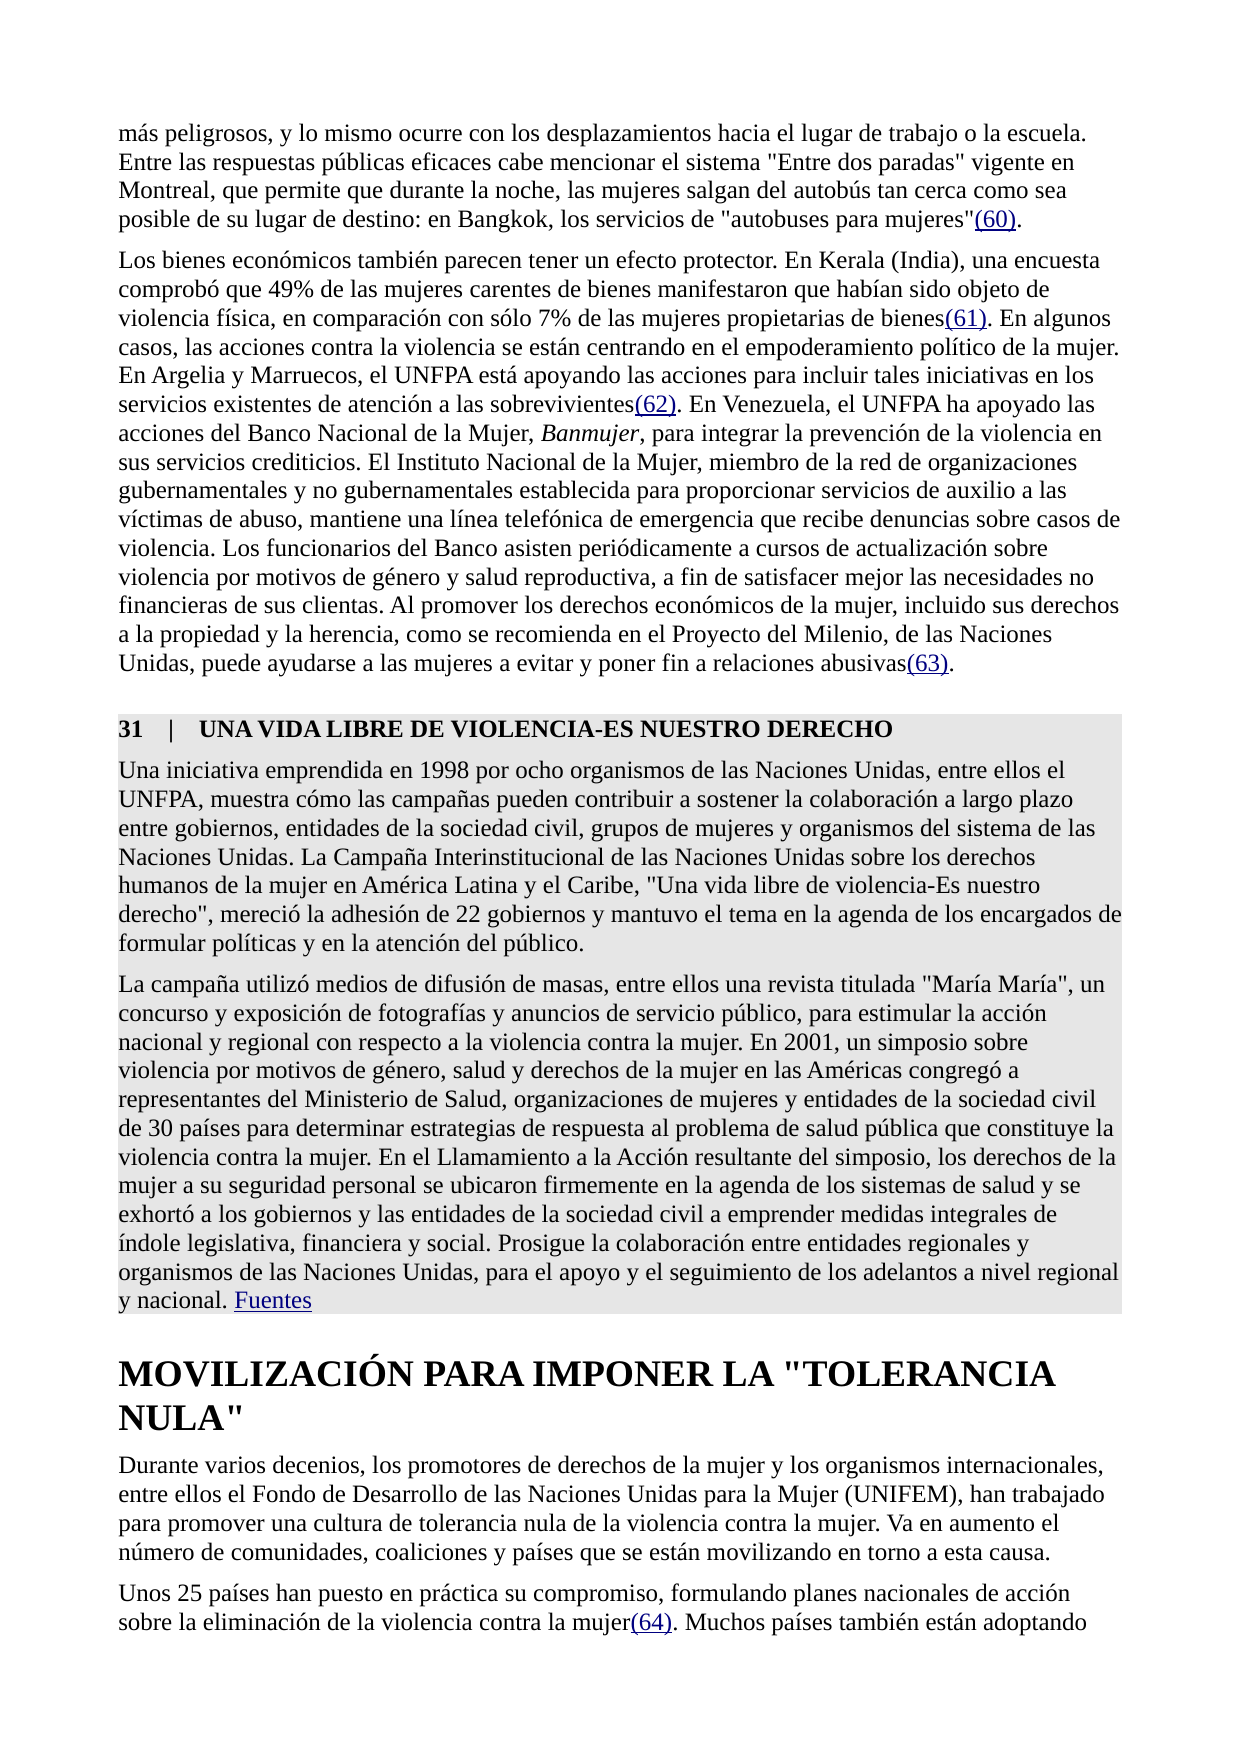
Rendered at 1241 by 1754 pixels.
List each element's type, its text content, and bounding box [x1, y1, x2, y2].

text Durante varios decenios, los promotores de derechos de la mujer y los organismos internacionales, entre ellos el Fondo de Desarrollo de las Naciones Unidas para la Mujer (UNIFEM), han trabajado para promover una cultura de tolerancia nula de la violencia contra la mujer. Va en aumento el número de comunidades, coaliciones y países que se están movilizando en torno a esta causa. [118, 1451, 1122, 1566]
text Una iniciativa emprendida en 1998 por ocho organismos de las Naciones Unidas, entre ellos el UNFPA, muestra cómo las campañas pueden contribuir a sostener la colaboración a largo plazo entre gobiernos, entidades de la sociedad civil, grupos de mujeres y organismos del sistema de las Naciones Unidas. La Campaña Interinstitucional de las Naciones Unidas sobre los derechos humanos de la mujer en América Latina y el Caribe, "Una vida libre de violencia-Es nuestro derecho", mereció la adhesión de 22 gobiernos y mantuvo el tema en la agenda de los encargados de formular políticas y en la atención del público. [118, 756, 1122, 957]
text Los bienes económicos también parecen tener un efecto protector. En Kerala (India), una encuesta comprobó que 49% de las mujeres carentes de bienes manifestaron que habían sido objeto de violencia física, en comparación con sólo 7% de las mujeres propietarias de bienes(61). En algunos casos, las acciones contra la violencia se están centrando en el empoderamiento político de la mujer. En Argelia y Marruecos, el UNFPA está apoyando las acciones para incluir tales iniciativas en los servicios existentes de atención a las sobrevivientes(62). En Venezuela, el UNFPA ha apoyado las acciones del Banco Nacional de la Mujer, Banmujer, para integrar la prevención de la violencia en sus servicios crediticios. El Instituto Nacional de la Mujer, miembro de la red de organizaciones gubernamentales y no gubernamentales establecida para proporcionar servicios de auxilio a las víctimas de abuso, mantiene una línea telefónica de emergencia que recibe denuncias sobre casos de violencia. Los funcionarios del Banco asisten periódicamente a cursos de actualización sobre violencia por motivos de género y salud reproductiva, a fin de satisfacer mejor las necesidades no financieras de sus clientas. Al promover los derechos económicos de la mujer, incluido sus derechos a la propiedad y la herencia, como se recomienda en el Proyecto del Milenio, de las Naciones Unidas, puede ayudarse a las mujeres a evitar y poner fin a relaciones abusivas(63). [118, 246, 1122, 677]
subtitle 31 | UNA VIDA LIBRE DE VIOLENCIA-ES NUESTRO DERECHO [118, 714, 1122, 743]
text La campaña utilizó medios de difusión de masas, entre ellos una revista titulada "María María", un concurso y exposición de fotografías y anuncios de servicio público, para estimular la acción nacional y regional con respecto a la violencia contra la mujer. En 2001, un simposio sobre violencia por motivos de género, salud y derechos de la mujer en las Américas congregó a representantes del Ministerio de Salud, organizaciones de mujeres y entidades de la sociedad civil de 30 países para determinar estrategias de respuesta al problema de salud pública que constituye la violencia contra la mujer. En el Llamamiento a la Acción resultante del simposio, los derechos de la mujer a su seguridad personal se ubicaron firmemente en la agenda de los sistemas de salud y se exhortó a los gobiernos y las entidades de la sociedad civil a emprender medidas integrales de índole legislativa, financiera y social. Prosigue la colaboración entre entidades regionales y organismos de las Naciones Unidas, para el apoyo y el seguimiento de los adelantos a nivel regional y nacional. Fuentes [118, 969, 1122, 1314]
text Unos 25 países han puesto en práctica su compromiso, formulando planes nacionales de acción sobre la eliminación de la violencia contra la mujer(64). Muchos países también están adoptando [118, 1578, 1122, 1636]
subtitle MOVILIZACIÓN PARA IMPONER LA "TOLERANCIA NULA" [118, 1352, 1122, 1438]
text más peligrosos, y lo mismo ocurre con los desplazamientos hacia el lugar de trabajo o la escuela. Entre las respuestas públicas eficaces cabe mencionar el sistema "Entre dos paradas" vigente en Montreal, que permite que durante la noche, las mujeres salgan del autobús tan cerca como sea posible de su lugar de destino: en Bangkok, los servicios de "autobuses para mujeres"(60). [118, 118, 1122, 233]
